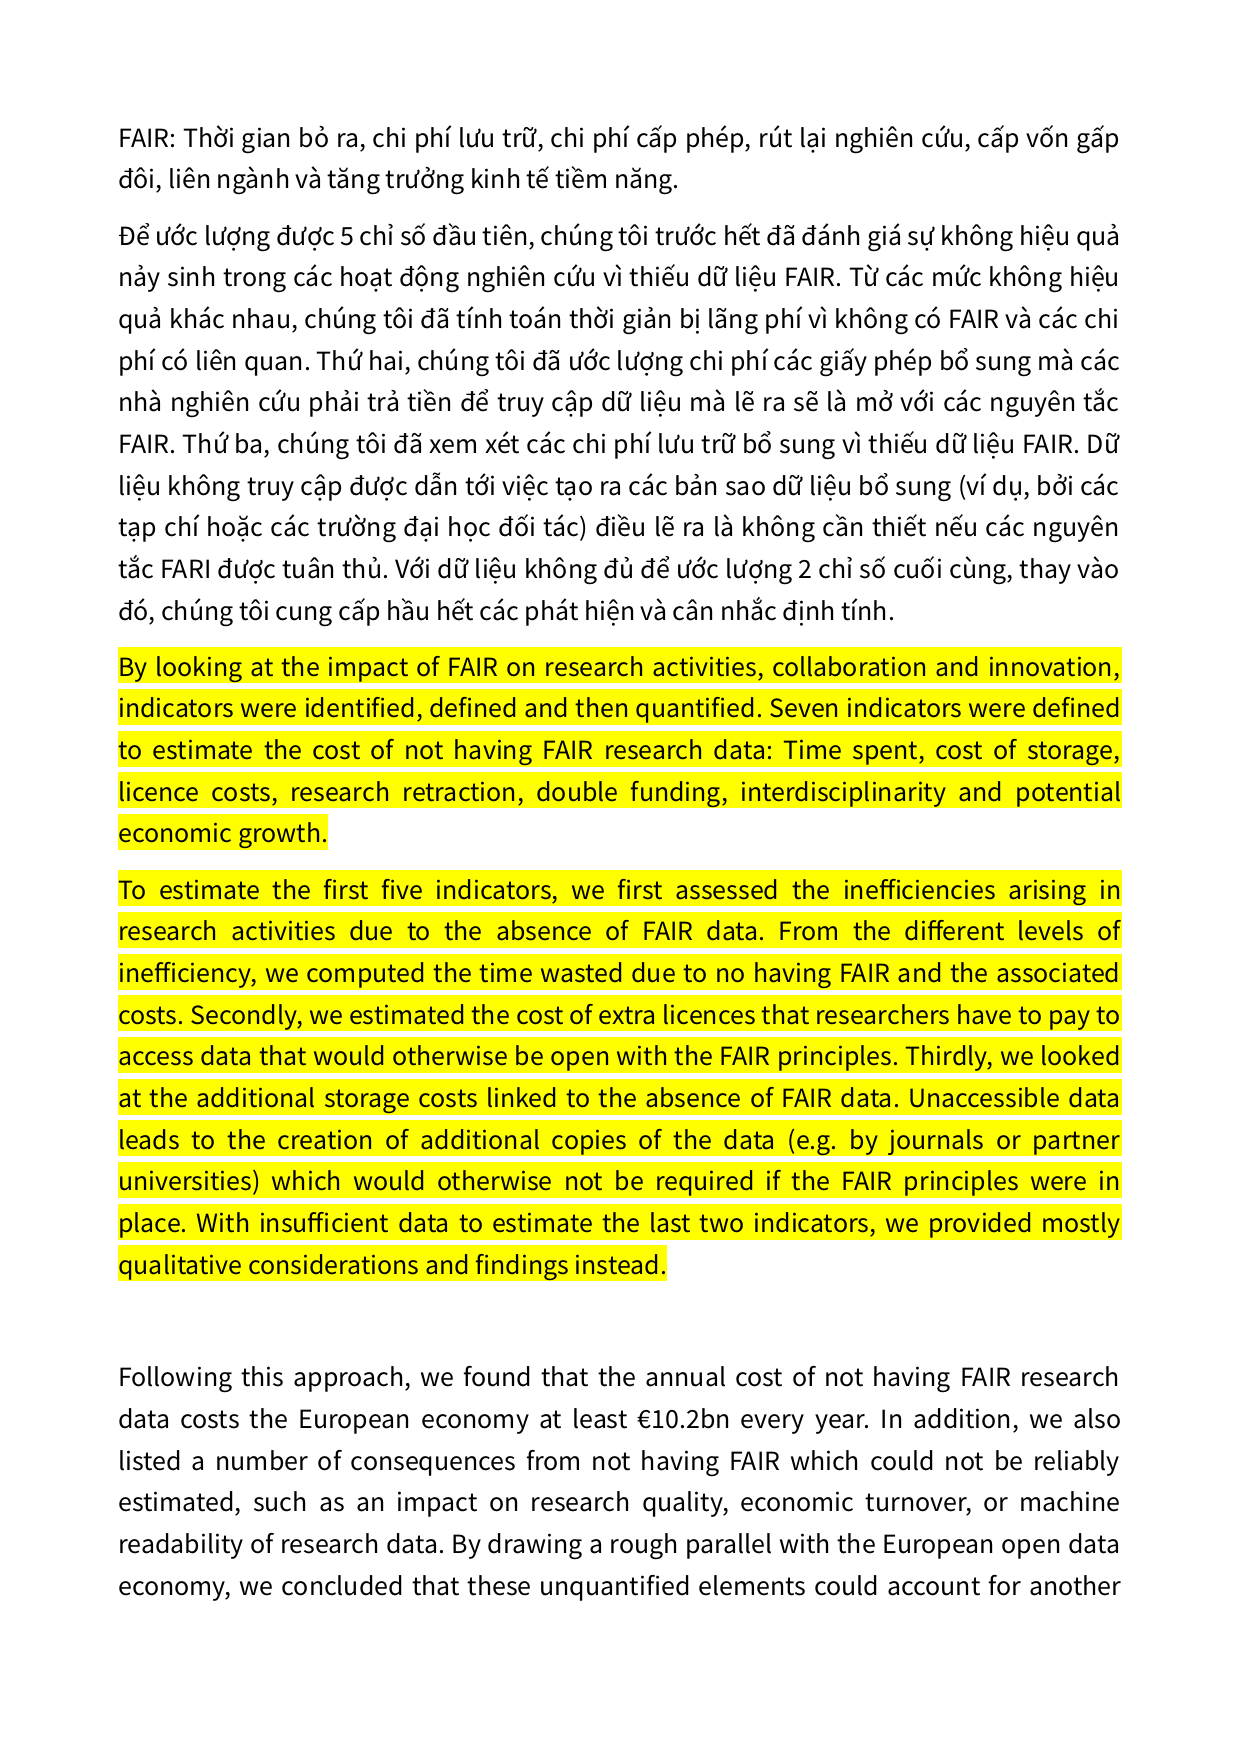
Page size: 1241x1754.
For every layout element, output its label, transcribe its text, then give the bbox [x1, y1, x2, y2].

text Để ước lượng được 5 chỉ số đầu tiên, chúng tôi trước hết đã đánh giá sự không hiệu quả nảy sinh trong các hoạt động nghiên cứu vì thiếu dữ liệu FAIR. Từ các mức không hiệu quả khác nhau, chúng tôi đã tính toán thời giản bị lãng phí vì không có FAIR và các chi phí có liên quan. Thứ hai, chúng tôi đã ước lượng chi phí các giấy phép bổ sung mà các nhà nghiên cứu phải trả tiền để truy cập dữ liệu mà lẽ ra sẽ là mở với các nguyên tắc FAIR. Thứ ba, chúng tôi đã xem xét các chi phí lưu trữ bổ sung vì thiếu dữ liệu FAIR. Dữ liệu không truy cập được dẫn tới việc tạo ra các bản sao dữ liệu bổ sung (ví dụ, bởi các tạp chí hoặc các trường đại học đối tác) điều lẽ ra là không cần thiết nếu các nguyên tắc FARI được tuân thủ. Với dữ liệu không đủ để ước lượng 2 chỉ số cuối cùng, thay vào đó, chúng tôi cung cấp hầu hết các phát hiện và cân nhắc định tính. [118, 216, 1122, 627]
text Following this approach, we found that the annual cost of not having FAIR research data costs the European economy at least €10.2bn every year. In addition, we also listed a number of consequences from not having FAIR which could not be reliably estimated, such as an impact on research quality, economic turnover, or machine readability of research data. By drawing a rough parallel with the European open data economy, we concluded that these unquantified elements could account for another [118, 1358, 1122, 1602]
text FAIR: Thời gian bỏ ra, chi phí lưu trữ, chi phí cấp phép, rút lại nghiên cứu, cấp vốn gấp đôi, liên ngành và tăng trưởng kinh tế tiềm năng. [118, 118, 1122, 196]
text By looking at the impact of FAIR on research activities, collaboration and innovation, indicators were identified, defined and then quantified. Seven indicators were defined to estimate the cost of not having FAIR research data: Time spent, cost of storage, licence costs, research retraction, double funding, interdisciplinarity and potential economic growth. [118, 647, 1122, 850]
text To estimate the first five indicators, we first assessed the inefficiencies arising in research activities due to the absence of FAIR data. From the different levels of inefficiency, we computed the time wasted due to no having FAIR and the associated costs. Secondly, we estimated the cost of extra licences that researchers have to pay to access data that would otherwise be open with the FAIR principles. Thirdly, we looked at the additional storage costs linked to the absence of FAIR data. Unaccessible data leads to the creation of additional copies of the data (e.g. by journals or partner universities) which would otherwise not be required if the FAIR principles were in place. With insufficient data to estimate the last two indicators, we provided mostly qualitative considerations and findings instead. [118, 870, 1122, 1281]
